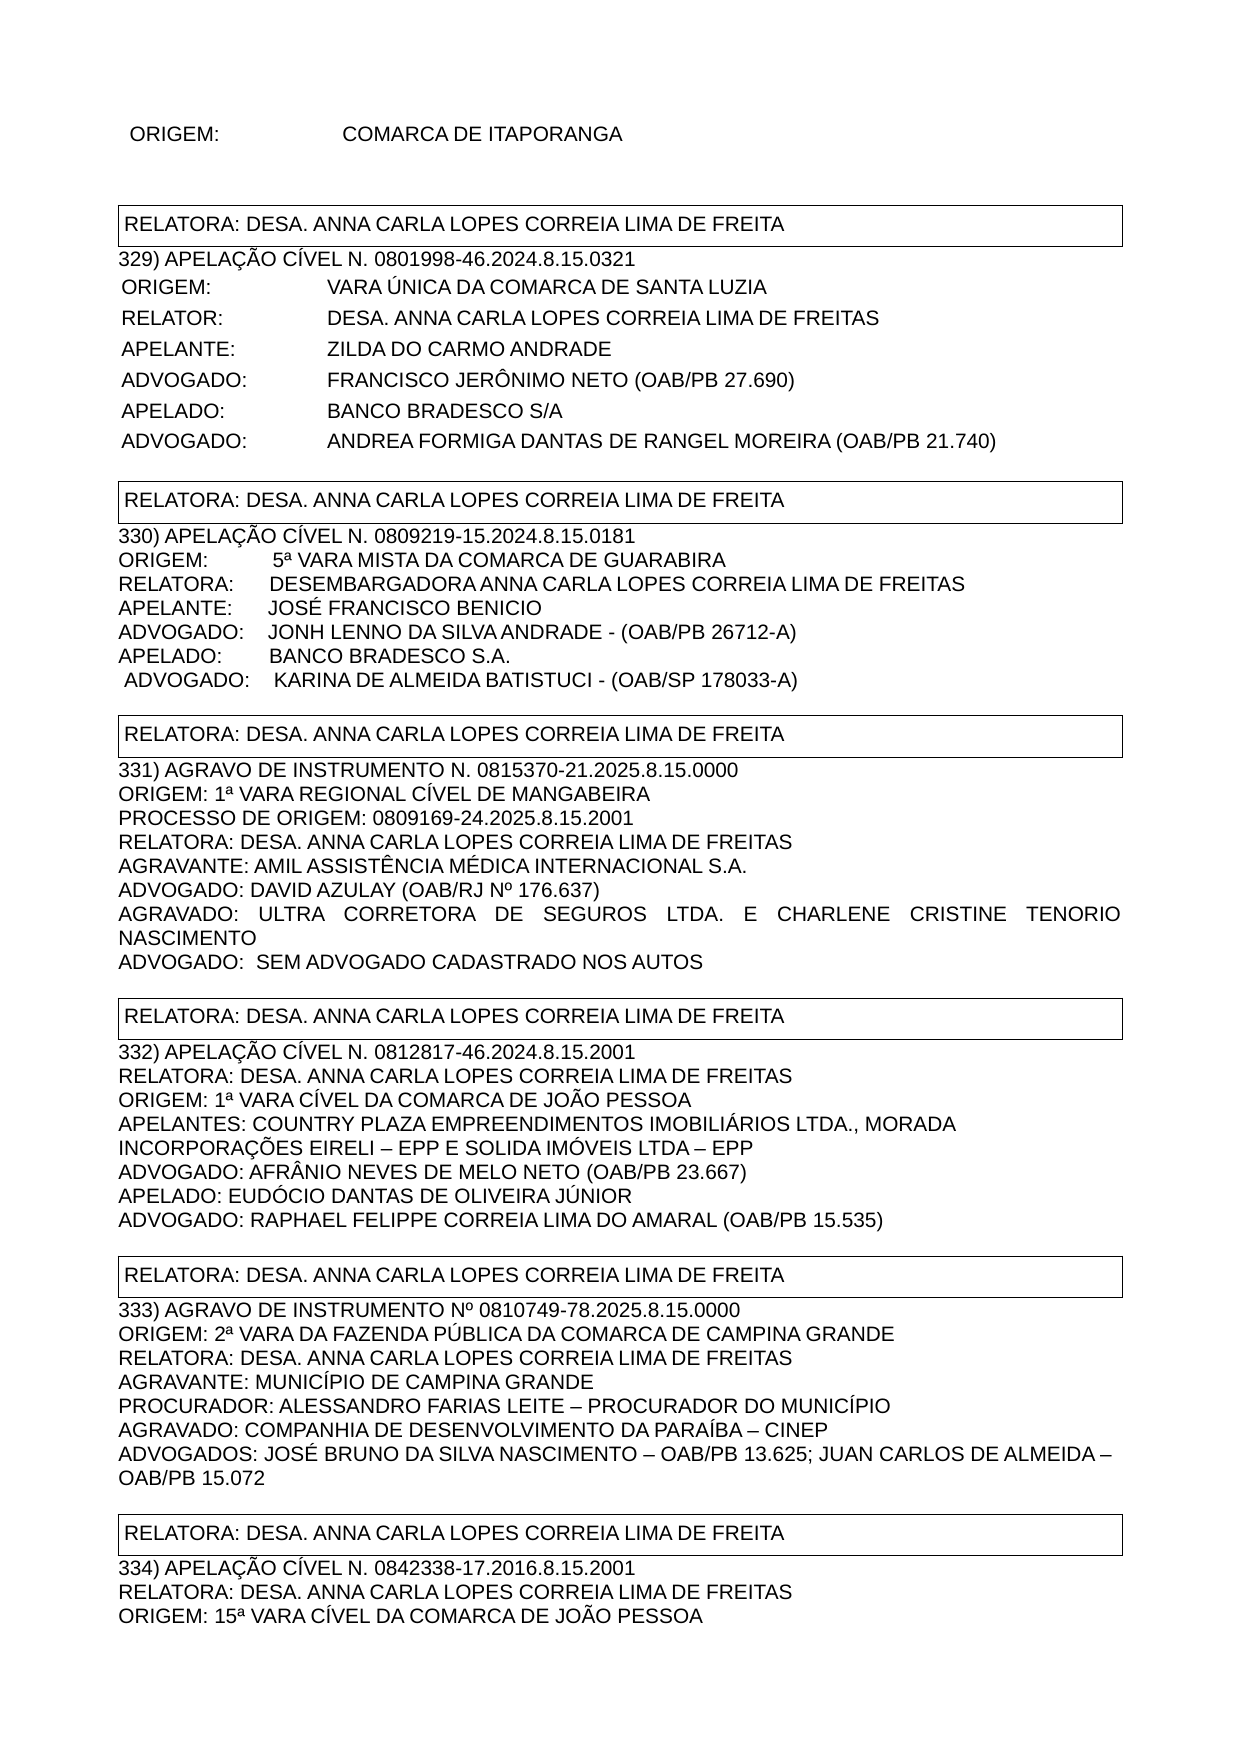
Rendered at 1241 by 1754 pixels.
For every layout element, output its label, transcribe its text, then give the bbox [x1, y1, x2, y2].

table_header RELATORA: DESA. ANNA CARLA LOPES CORREIA LIMA DE FREITA [119, 1515, 1122, 1555]
table_cell FRANCISCO JERÔNIMO NETO (OAB/PB 27.690) [324, 365, 1122, 394]
text 333) AGRAVO DE INSTRUMENTO Nº 0810749-78.2025.8.15.0000 [118, 1298, 1122, 1322]
table_header VARA ÚNICA DA COMARCA DE SANTA LUZIA [324, 272, 1122, 302]
text APELADO: BANCO BRADESCO S.A. [118, 643, 1122, 667]
text ADVOGADO: JONH LENNO DA SILVA ANDRADE - (OAB/PB 26712-A) [118, 619, 1122, 643]
table_cell BANCO BRADESCO S/A [324, 396, 1122, 425]
text ADVOGADO: DAVID AZULAY (OAB/RJ Nº 176.637) [118, 878, 1122, 902]
text 331) AGRAVO DE INSTRUMENTO N. 0815370-21.2025.8.15.0000 [118, 758, 1122, 782]
text AGRAVADO: COMPANHIA DE DESENVOLVIMENTO DA PARAÍBA – CINEP [118, 1418, 1122, 1442]
table_cell RELATOR: [119, 303, 323, 333]
text AGRAVADO: ULTRA CORRETORA DE SEGUROS LTDA. E CHARLENE CRISTINE TENORIO NASCIMENTO [118, 902, 1122, 949]
table_header RELATORA: DESA. ANNA CARLA LOPES CORREIA LIMA DE FREITA [119, 206, 1122, 246]
text PROCESSO DE ORIGEM: 0809169-24.2025.8.15.2001 [118, 806, 1122, 830]
text 334) APELAÇÃO CÍVEL N. 0842338-17.2016.8.15.2001 [118, 1556, 1122, 1580]
text AGRAVANTE: MUNICÍPIO DE CAMPINA GRANDE [118, 1370, 1122, 1394]
text ADVOGADO: SEM ADVOGADO CADASTRADO NOS AUTOS [118, 949, 1122, 973]
text 329) APELAÇÃO CÍVEL N. 0801998-46.2024.8.15.0321 [118, 247, 1122, 271]
text ADVOGADOS: JOSÉ BRUNO DA SILVA NASCIMENTO – OAB/PB 13.625; JUAN CARLOS DE ALMEIDA – OAB/PB 15.072 [118, 1442, 1122, 1490]
table_header ORIGEM: [119, 272, 323, 302]
text ORIGEM: 15ª VARA CÍVEL DA COMARCA DE JOÃO PESSOA [118, 1604, 1122, 1628]
text ORIGEM: 2ª VARA DA FAZENDA PÚBLICA DA COMARCA DE CAMPINA GRANDE [118, 1322, 1122, 1346]
text RELATORA: DESA. ANNA CARLA LOPES CORREIA LIMA DE FREITAS [118, 1346, 1122, 1370]
text ADVOGADO: KARINA DE ALMEIDA BATISTUCI - (OAB/SP 178033-A) [118, 667, 1122, 691]
table_header RELATORA: DESA. ANNA CARLA LOPES CORREIA LIMA DE FREITA [119, 1257, 1122, 1297]
text ORIGEM: 1ª VARA REGIONAL CÍVEL DE MANGABEIRA [118, 782, 1122, 806]
text ORIGEM: 5ª VARA MISTA DA COMARCA DE GUARABIRA [118, 548, 1122, 572]
table_header RELATORA: DESA. ANNA CARLA LOPES CORREIA LIMA DE FREITA [119, 999, 1122, 1039]
table_cell ADVOGADO: [119, 365, 323, 394]
text APELADO: EUDÓCIO DANTAS DE OLIVEIRA JÚNIOR [118, 1184, 1122, 1208]
text ADVOGADO: RAPHAEL FELIPPE CORREIA LIMA DO AMARAL (OAB/PB 15.535) [118, 1208, 1122, 1232]
table_cell DESA. ANNA CARLA LOPES CORREIA LIMA DE FREITAS [324, 303, 1122, 333]
table_cell ANDREA FORMIGA DANTAS DE RANGEL MOREIRA (OAB/PB 21.740) [324, 426, 1122, 456]
table_header RELATORA: DESA. ANNA CARLA LOPES CORREIA LIMA DE FREITA [119, 716, 1122, 757]
text RELATORA: DESA. ANNA CARLA LOPES CORREIA LIMA DE FREITAS [118, 830, 1122, 854]
table_cell ADVOGADO: [119, 426, 323, 456]
text ADVOGADO: AFRÂNIO NEVES DE MELO NETO (OAB/PB 23.667) [118, 1160, 1122, 1184]
text AGRAVANTE: AMIL ASSISTÊNCIA MÉDICA INTERNACIONAL S.A. [118, 854, 1122, 878]
table_cell [331, 150, 1122, 180]
table_cell APELADO: [119, 396, 323, 425]
text APELANTE: JOSÉ FRANCISCO BENICIO [118, 596, 1122, 619]
text 332) APELAÇÃO CÍVEL N. 0812817-46.2024.8.15.2001 [118, 1040, 1122, 1064]
text ORIGEM: 1ª VARA CÍVEL DA COMARCA DE JOÃO PESSOA [118, 1088, 1122, 1112]
table_cell ZILDA DO CARMO ANDRADE [324, 334, 1122, 364]
table_header ORIGEM: [119, 119, 330, 149]
table_header RELATORA: DESA. ANNA CARLA LOPES CORREIA LIMA DE FREITA [119, 482, 1122, 523]
table_cell APELANTE: [119, 334, 323, 364]
text 330) APELAÇÃO CÍVEL N. 0809219-15.2024.8.15.0181 [118, 524, 1122, 548]
text APELANTES: COUNTRY PLAZA EMPREENDIMENTOS IMOBILIÁRIOS LTDA., MORADA INCORPORAÇÕES EIRELI – EPP E SOLIDA IMÓVEIS LTDA – EPP [118, 1112, 1122, 1160]
table_header COMARCA DE ITAPORANGA [331, 119, 1122, 149]
text PROCURADOR: ALESSANDRO FARIAS LEITE – PROCURADOR DO MUNICÍPIO [118, 1394, 1122, 1418]
text RELATORA: DESEMBARGADORA ANNA CARLA LOPES CORREIA LIMA DE FREITAS [118, 572, 1122, 596]
table_cell [119, 150, 330, 180]
text RELATORA: DESA. ANNA CARLA LOPES CORREIA LIMA DE FREITAS [118, 1580, 1122, 1604]
text RELATORA: DESA. ANNA CARLA LOPES CORREIA LIMA DE FREITAS [118, 1064, 1122, 1088]
